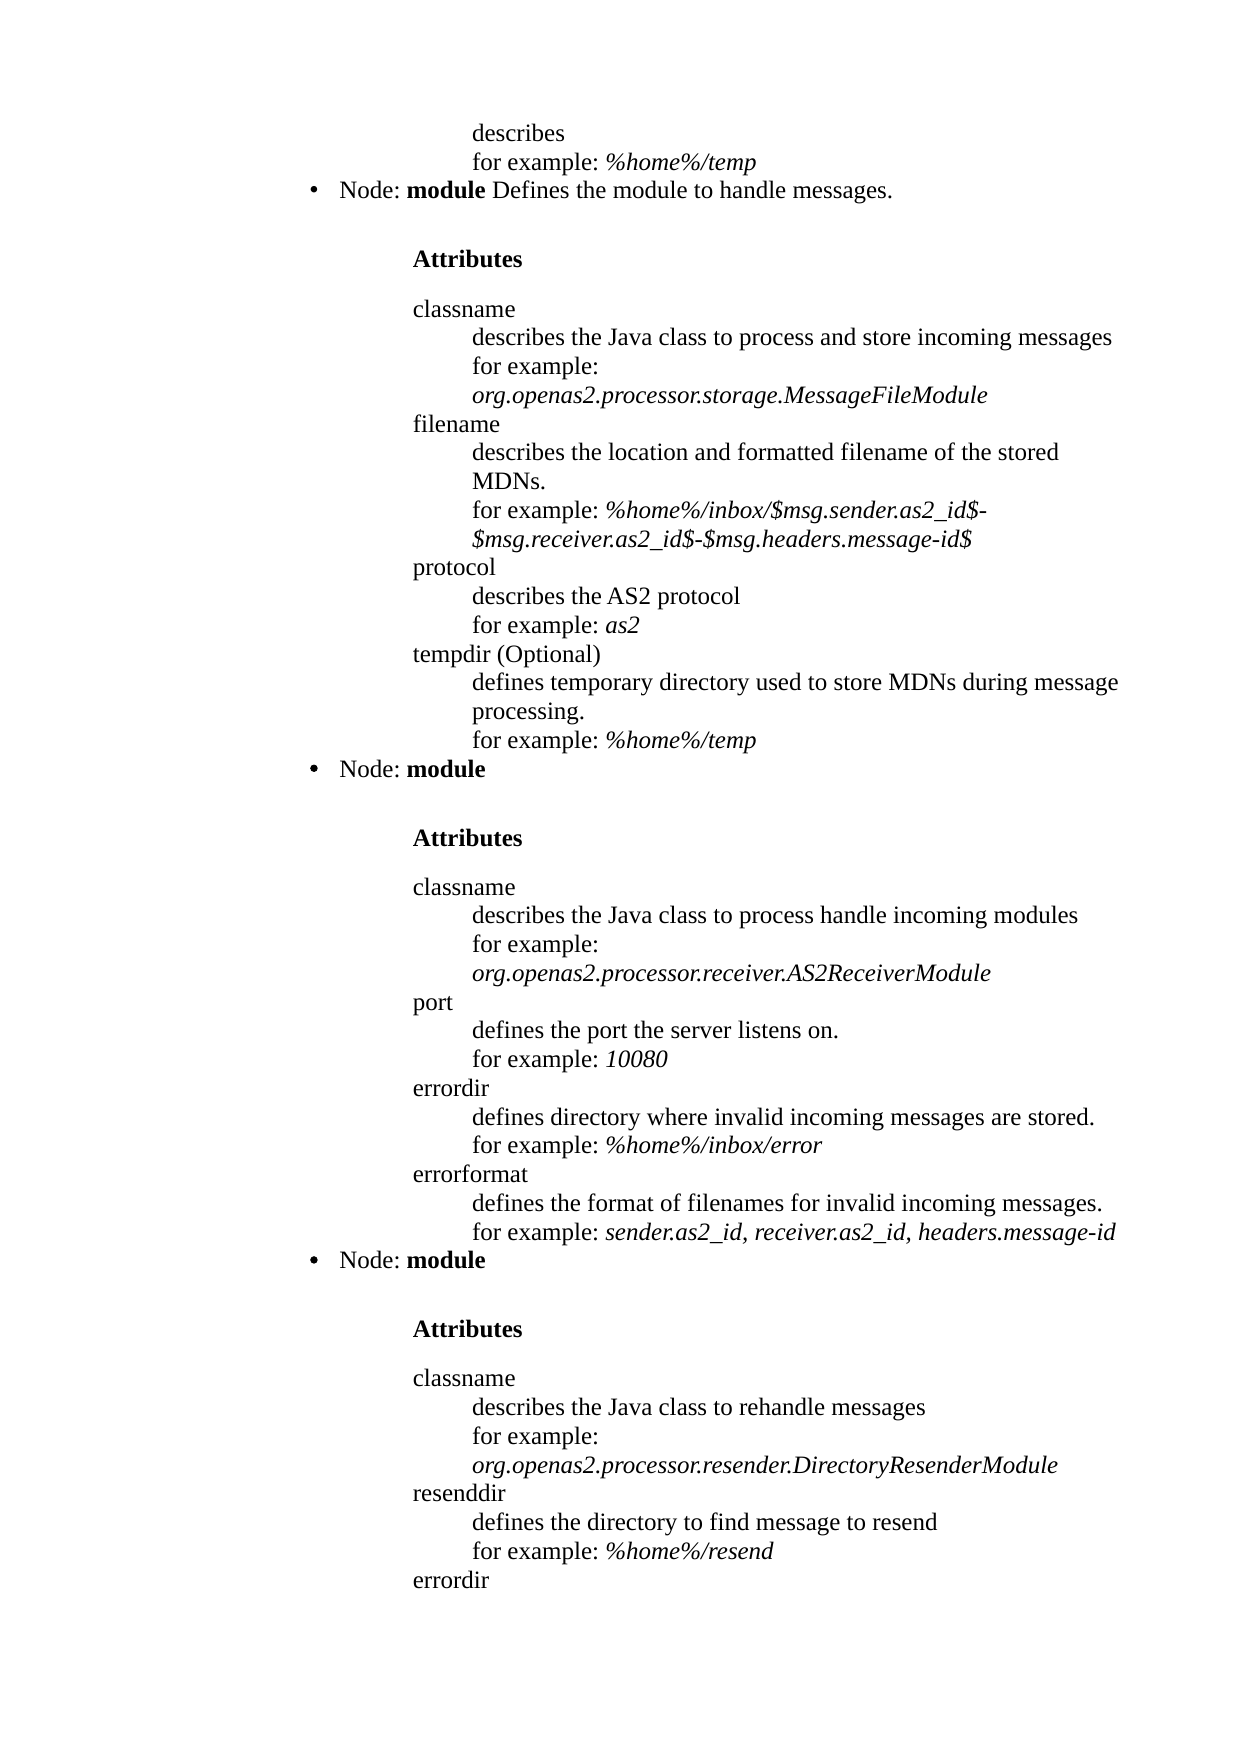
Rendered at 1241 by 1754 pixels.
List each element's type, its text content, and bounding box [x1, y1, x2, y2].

list describes the Java class to rehandle messages for example: org.openas2.processor.resender.DirectoryResenderModule [442, 1392, 1122, 1478]
list Attributes [383, 210, 1122, 273]
subtitle classname [383, 294, 1122, 322]
subtitle protocol [383, 552, 1122, 581]
list describes the Java class to process and store incoming messages for example: org.openas2.processor.storage.MessageFileModule [442, 322, 1122, 409]
subtitle filename [383, 409, 1122, 437]
list describes the location and formatted filename of the stored MDNs. for example: %home%/inbox/$msg.sender.as2_id$-$msg.receiver.as2_id$-$msg.headers.message-id$ [442, 437, 1122, 552]
subtitle errordir [383, 1073, 1122, 1102]
list Attributes [383, 1280, 1122, 1343]
list defines directory where invalid incoming messages are stored. for example: %home%/inbox/error [442, 1102, 1122, 1159]
list describes the Java class to process handle incoming modules for example: org.openas2.processor.receiver.AS2ReceiverModule [442, 900, 1122, 987]
list Node: module [309, 1245, 1122, 1274]
list describes the AS2 protocol for example: as2 [442, 581, 1122, 639]
subtitle classname [383, 1363, 1122, 1392]
subtitle resenddir [383, 1478, 1122, 1507]
subtitle errordir [383, 1565, 1122, 1593]
list describes for example: %home%/temp [442, 118, 1122, 176]
list defines temporary directory used to store MDNs during message processing. for example: %home%/temp [442, 667, 1122, 754]
list defines the format of filenames for invalid incoming messages. for example: sender.as2_id, receiver.as2_id, headers.message-id [442, 1188, 1122, 1245]
list Node: module Defines the module to handle messages. [309, 176, 1122, 204]
subtitle port [383, 987, 1122, 1015]
subtitle classname [383, 872, 1122, 900]
list defines the port the server listens on. for example: 10080 [442, 1015, 1122, 1073]
subtitle tempdir (Optional) [383, 639, 1122, 667]
list defines the directory to find message to resend for example: %home%/resend [442, 1507, 1122, 1565]
list Node: module [309, 754, 1122, 782]
subtitle errorformat [383, 1159, 1122, 1188]
list Attributes [383, 788, 1122, 851]
